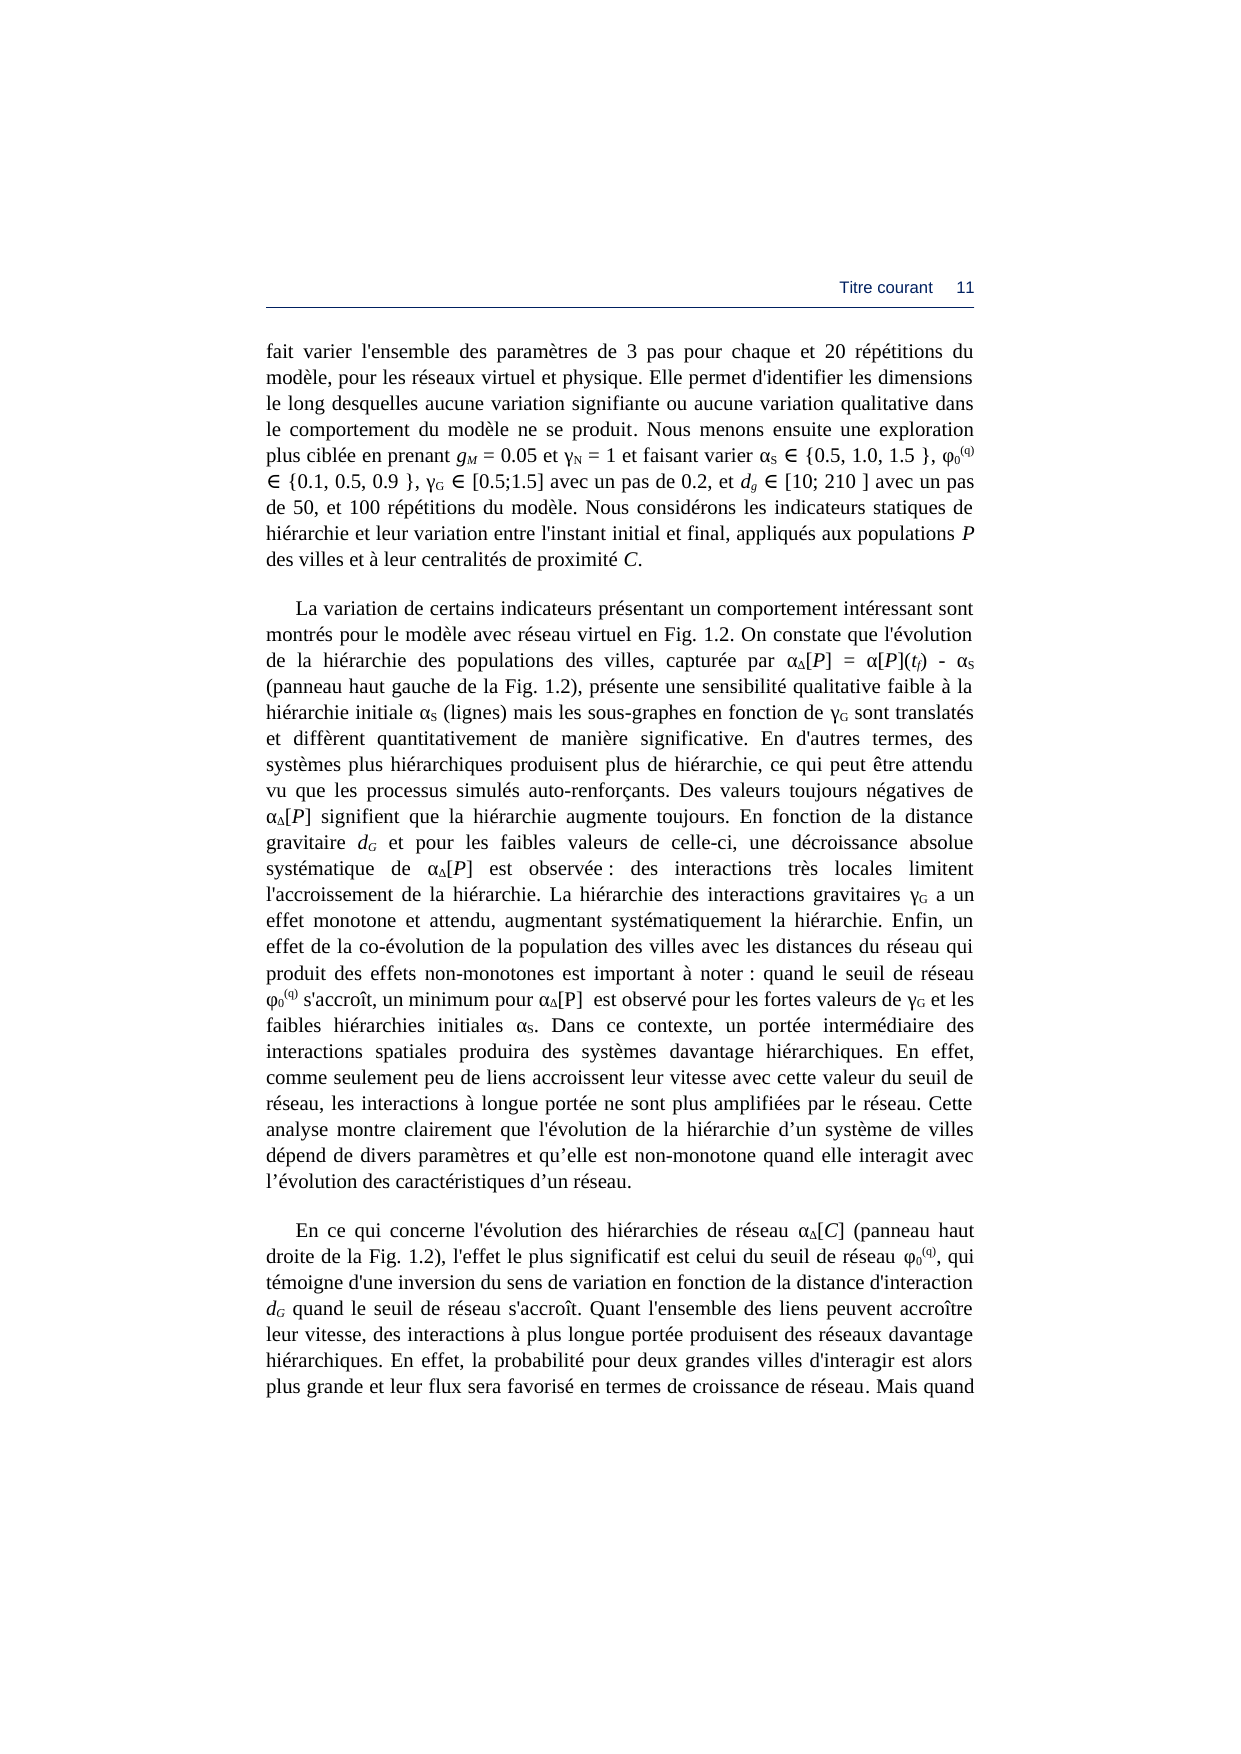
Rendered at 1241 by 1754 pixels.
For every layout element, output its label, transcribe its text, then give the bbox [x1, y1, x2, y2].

text La variation de certains indicateurs présentant un comportement intéressant sont montrés pour le modèle avec réseau virtuel en Fig. 1.2. On constate que l'évolution de la hiérarchie des populations des villes, capturée par αΔ[P] = α[P](tf) - αS (panneau haut gauche de la Fig. 1.2), présente une sensibilité qualitative faible à la hiérarchie initiale αS (lignes) mais les sous-graphes en fonction de γG sont translatés et diffèrent quantitativement de manière significative. En d'autres termes, des systèmes plus hiérarchiques produisent plus de hiérarchie, ce qui peut être attendu vu que les processus simulés auto-renforçants. Des valeurs toujours négatives de αΔ[P] signifient que la hiérarchie augmente toujours. En fonction de la distance gravitaire dG et pour les faibles valeurs de celle-ci, une décroissance absolue systématique de αΔ[P] est observée : des interactions très locales limitent l'accroissement de la hiérarchie. La hiérarchie des interactions gravitaires γG a un effet monotone et attendu, augmentant systématiquement la hiérarchie. Enfin, un effet de la co-évolution de la population des villes avec les distances du réseau qui produit des effets non-monotones est important à noter : quand le seuil de réseau φ0(q) s'accroît, un minimum pour αΔ[P] est observé pour les fortes valeurs de γG et les faibles hiérarchies initiales αS. Dans ce contexte, un portée intermédiaire des interactions spatiales produira des systèmes davantage hiérarchiques. En effet, comme seulement peu de liens accroissent leur vitesse avec cette valeur du seuil de réseau, les interactions à longue portée ne sont plus amplifiées par le réseau. Cette analyse montre clairement que l'évolution de la hiérarchie d’un système de villes dépend de divers paramètres et qu’elle est non-monotone quand elle interagit avec l’évolution des caractéristiques d’un réseau. [266, 594, 974, 1193]
text En ce qui concerne l'évolution des hiérarchies de réseau αΔ[C] (panneau haut droite de la Fig. 1.2), l'effet le plus significatif est celui du seuil de réseau φ0(q), qui témoigne d'une inversion du sens de variation en fonction de la distance d'interaction dG quand le seuil de réseau s'accroît. Quant l'ensemble des liens peuvent accroître leur vitesse, des interactions à plus longue portée produisent des réseaux davantage hiérarchiques. En effet, la probabilité pour deux grandes villes d'interagir est alors plus grande et leur flux sera favorisé en termes de croissance de réseau. Mais quand [266, 1216, 974, 1398]
text fait varier l'ensemble des paramètres de 3 pas pour chaque et 20 répétitions du modèle, pour les réseaux virtuel et physique. Elle permet d'identifier les dimensions le long desquelles aucune variation signifiante ou aucune variation qualitative dans le comportement du modèle ne se produit. Nous menons ensuite une exploration plus ciblée en prenant gM = 0.05 et γN = 1 et faisant varier αS ∈ {0.5, 1.0, 1.5 }, φ0(q) ∈ {0.1, 0.5, 0.9 }, γG ∈ [0.5;1.5] avec un pas de 0.2, et dg ∈ [10; 210 ] avec un pas de 50, et 100 répétitions du modèle. Nous considérons les indicateurs statiques de hiérarchie et leur variation entre l'instant initial et final, appliqués aux populations P des villes et à leur centralités de proximité C. [266, 337, 974, 571]
